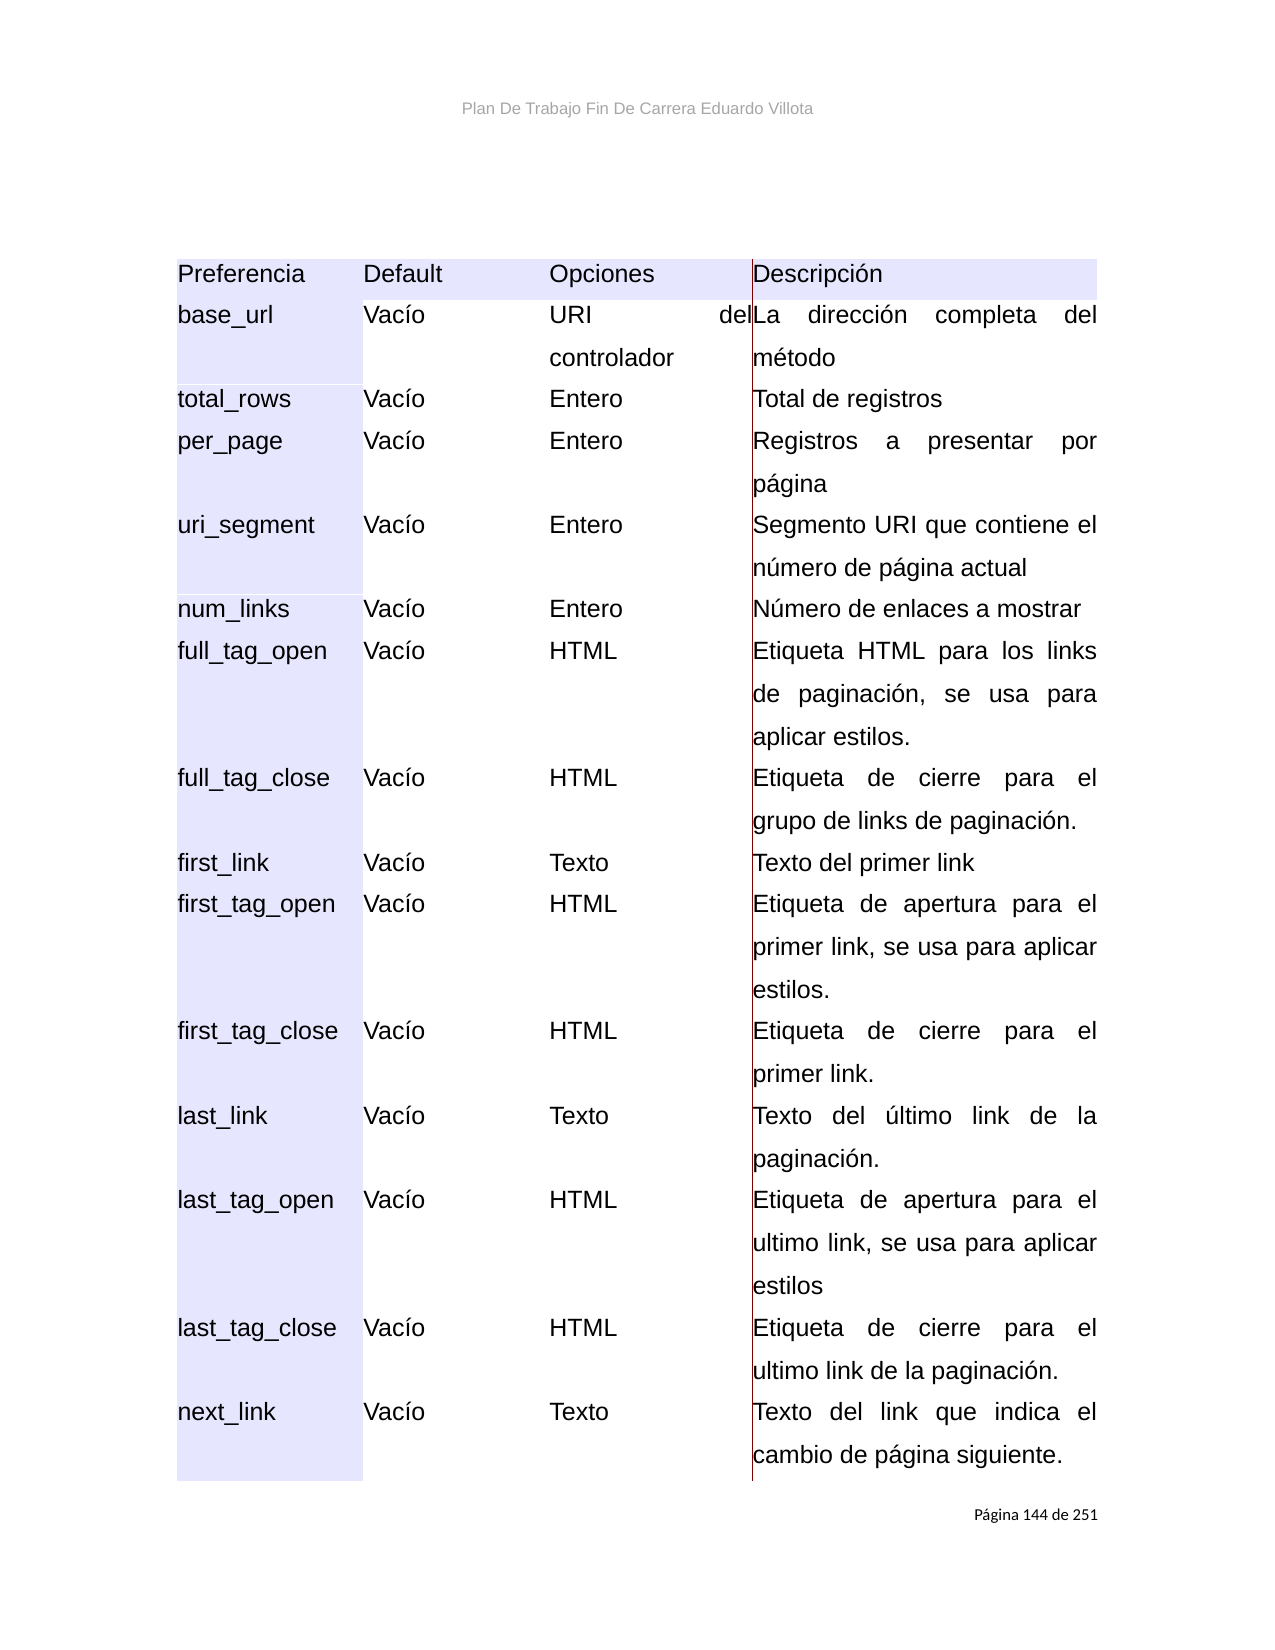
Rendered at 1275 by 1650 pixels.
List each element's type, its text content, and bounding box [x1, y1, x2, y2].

table_cell first_tag_close [177, 1016, 363, 1101]
table_cell next_link [177, 1397, 363, 1481]
table_cell Etiqueta de apertura para el ultimo link, se usa para aplicar estilos [753, 1185, 1097, 1313]
table_cell per_page [177, 426, 363, 510]
table_cell HTML [549, 763, 752, 848]
table_cell full_tag_close [177, 763, 363, 848]
table_cell Vacío [363, 889, 549, 1016]
table_cell HTML [549, 889, 752, 1016]
table_cell HTML [549, 1313, 752, 1397]
table_cell Texto del link que indica el cambio de página siguiente. [753, 1397, 1097, 1481]
table_cell HTML [549, 636, 752, 763]
table_cell Texto [549, 1397, 752, 1481]
table_cell Vacío [363, 1101, 549, 1185]
table_cell Texto del último link de la paginación. [753, 1101, 1097, 1185]
table_cell Vacío [363, 848, 549, 889]
table_cell Vacío [363, 300, 549, 384]
table_cell base_url [177, 300, 363, 384]
table_cell total_rows [177, 385, 363, 426]
table_cell full_tag_open [177, 636, 363, 763]
table_cell num_links [177, 595, 363, 636]
table_cell Total de registros [753, 385, 1097, 426]
table_cell Texto del primer link [753, 848, 1097, 889]
table_cell Entero [549, 385, 752, 426]
table_cell Vacío [363, 510, 549, 594]
table_cell uri_segment [177, 510, 363, 594]
table_cell Texto [549, 848, 752, 889]
table_cell Vacío [363, 1313, 549, 1397]
table_cell HTML [549, 1185, 752, 1313]
table_cell Etiqueta de cierre para el grupo de links de paginación. [753, 763, 1097, 848]
table_cell Vacío [363, 1397, 549, 1481]
table_cell Segmento URI que contiene el número de página actual [753, 510, 1097, 594]
table_header Opciones [549, 259, 752, 300]
table_cell La dirección completa del método [753, 300, 1097, 384]
table_cell last_tag_open [177, 1185, 363, 1313]
table_cell Etiqueta de cierre para el ultimo link de la paginación. [753, 1313, 1097, 1397]
table_header Preferencia [177, 259, 363, 300]
table_header Default [363, 259, 549, 300]
table_cell first_tag_open [177, 889, 363, 1016]
table_cell Entero [549, 510, 752, 594]
table_cell HTML [549, 1016, 752, 1101]
table_header Descripción [753, 259, 1097, 300]
table_cell Registros a presentar por página [753, 426, 1097, 510]
table_cell Vacío [363, 636, 549, 763]
table_cell Etiqueta HTML para los links de paginación, se usa para aplicar estilos. [753, 636, 1097, 763]
table_cell Número de enlaces a mostrar [753, 595, 1097, 636]
table_cell last_link [177, 1101, 363, 1185]
table_cell Etiqueta de cierre para el primer link. [753, 1016, 1097, 1101]
table_cell Etiqueta de apertura para el primer link, se usa para aplicar estilos. [753, 889, 1097, 1016]
table_cell Texto [549, 1101, 752, 1185]
table_cell URI del controlador [549, 300, 752, 384]
table_cell Entero [549, 595, 752, 636]
table_cell Vacío [363, 426, 549, 510]
table_cell Vacío [363, 1016, 549, 1101]
table_cell Vacío [363, 763, 549, 848]
table_cell last_tag_close [177, 1313, 363, 1397]
table_cell first_link [177, 848, 363, 889]
table_cell Vacío [363, 595, 549, 636]
table_cell Vacío [363, 385, 549, 426]
table_cell Vacío [363, 1185, 549, 1313]
table_cell Entero [549, 426, 752, 510]
